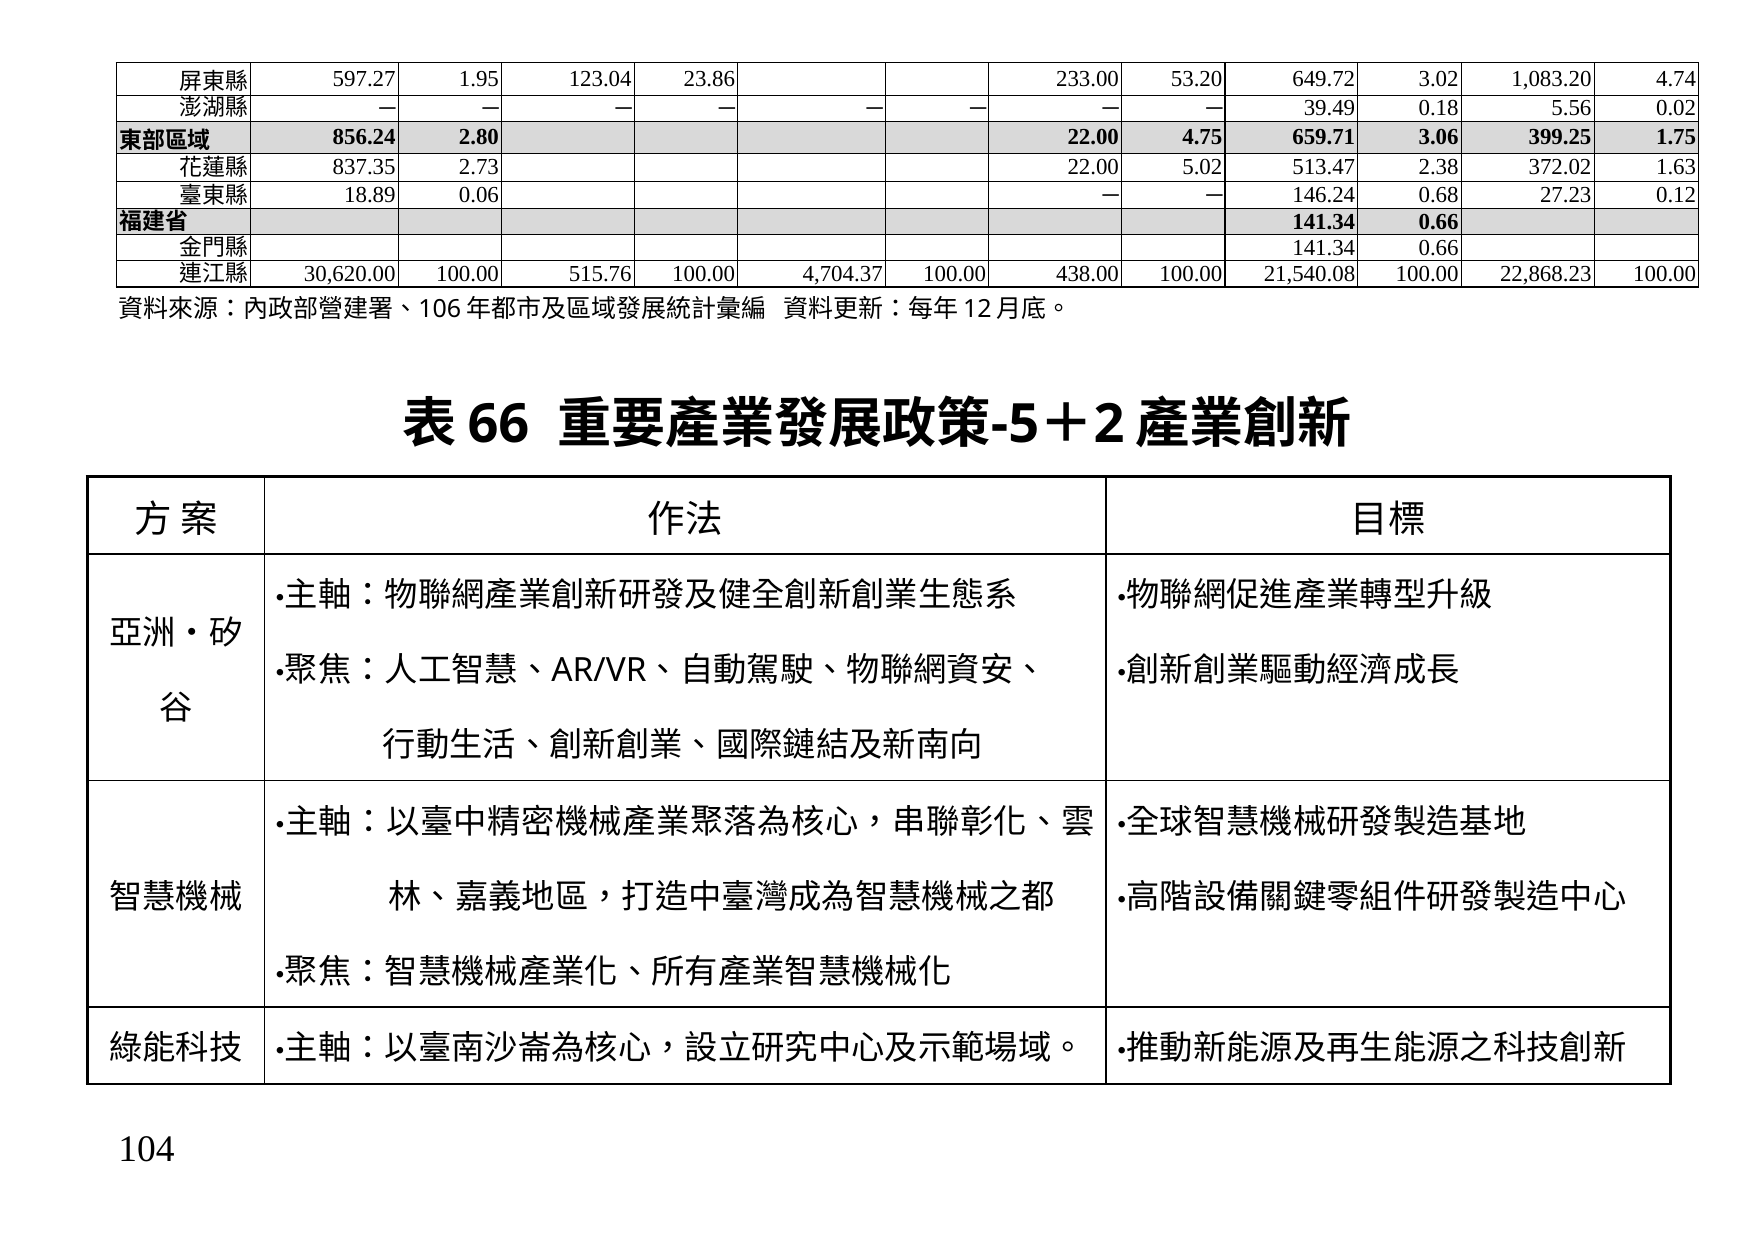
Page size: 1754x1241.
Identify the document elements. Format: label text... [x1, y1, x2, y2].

table_cell [886, 209, 988, 234]
table_cell 連江縣 [117, 261, 250, 286]
table_cell 0.06 [399, 182, 501, 208]
table_cell ─ [502, 96, 634, 121]
table_cell [738, 154, 885, 181]
table_cell 649.72 [1226, 63, 1357, 94]
table_cell 372.02 [1462, 154, 1594, 181]
table_cell 100.00 [1122, 261, 1224, 286]
text 資料來源：內政部營建署、106年都市及區域發展統計彙編 資料更新：每年12月底。 [118, 288, 1636, 325]
subtitle 表66 重要產業發展政策-5＋2產業創新 [118, 362, 1636, 475]
table_cell 全球智慧機械研發製造基地 高階設備關鍵零組件研發製造中心 [1107, 781, 1669, 1006]
table_cell ─ [989, 182, 1121, 208]
table_cell [502, 122, 634, 153]
table_cell [886, 235, 988, 260]
table_cell 福建省 [117, 209, 250, 234]
table_cell [738, 182, 885, 208]
table_cell [635, 122, 737, 153]
table_cell 123.04 [502, 63, 634, 94]
table_cell 花蓮縣 [117, 154, 250, 181]
table_cell [1122, 209, 1224, 234]
table_cell 100.00 [1358, 261, 1461, 286]
table_cell [502, 209, 634, 234]
table_cell 0.66 [1358, 235, 1461, 260]
table_cell 2.38 [1358, 154, 1461, 181]
table_cell [1595, 235, 1698, 260]
table_cell 3.06 [1358, 122, 1461, 153]
table_cell 100.00 [399, 261, 501, 286]
table_cell 30,620.00 [251, 261, 398, 286]
table_cell 0.02 [1595, 96, 1698, 121]
table_cell ─ [399, 96, 501, 121]
table_cell 5.02 [1122, 154, 1224, 181]
table_cell [635, 235, 737, 260]
table_cell [635, 209, 737, 234]
table_cell 0.18 [1358, 96, 1461, 121]
table_cell ─ [635, 96, 737, 121]
table_cell 綠能科技 [89, 1008, 264, 1083]
table_cell 399.25 [1462, 122, 1594, 153]
table_cell 1.75 [1595, 122, 1698, 153]
table_cell [1462, 209, 1594, 234]
table_cell 146.24 [1226, 182, 1357, 208]
table_cell [399, 209, 501, 234]
table_cell 837.35 [251, 154, 398, 181]
table_cell [989, 209, 1121, 234]
table_cell 856.24 [251, 122, 398, 153]
table_cell [635, 154, 737, 181]
table_cell 100.00 [635, 261, 737, 286]
table_cell 2.73 [399, 154, 501, 181]
table_cell 27.23 [1462, 182, 1594, 208]
table_cell [635, 182, 737, 208]
table_cell 臺東縣 [117, 182, 250, 208]
table_cell [251, 235, 398, 260]
table_header 方 案 [89, 478, 264, 553]
table_cell 4.75 [1122, 122, 1224, 153]
table_cell [738, 235, 885, 260]
table_cell 4,704.37 [738, 261, 885, 286]
table_cell 22,868.23 [1462, 261, 1594, 286]
table_cell [1462, 235, 1594, 260]
table_cell [502, 235, 634, 260]
table_cell ─ [1122, 96, 1224, 121]
table_cell 東部區域 [117, 122, 250, 153]
table_cell 141.34 [1226, 235, 1357, 260]
table_cell [251, 209, 398, 234]
table_cell 53.20 [1122, 63, 1224, 94]
table_cell 0.12 [1595, 182, 1698, 208]
table_cell ─ [738, 96, 885, 121]
table_cell 推動新能源及再生能源之科技創新 [1107, 1008, 1669, 1083]
table_cell [502, 154, 634, 181]
table_cell [738, 63, 885, 94]
table_header 作法 [265, 478, 1105, 553]
table_cell 2.80 [399, 122, 501, 153]
table_cell 1.95 [399, 63, 501, 94]
table_cell 物聯網促進產業轉型升級 創新創業驅動經濟成長 [1107, 555, 1669, 780]
table_cell [1122, 235, 1224, 260]
table_cell [989, 235, 1121, 260]
table_cell [886, 182, 988, 208]
table_cell 659.71 [1226, 122, 1357, 153]
table_cell [738, 122, 885, 153]
table_cell 3.02 [1358, 63, 1461, 94]
table_cell ─ [886, 96, 988, 121]
table_cell [399, 235, 501, 260]
table_cell [886, 63, 988, 94]
table_cell 438.00 [989, 261, 1121, 286]
table_cell 智慧機械 [89, 781, 264, 1006]
table_cell [886, 154, 988, 181]
table_cell 515.76 [502, 261, 634, 286]
table_cell ─ [251, 96, 398, 121]
table_cell 22.00 [989, 122, 1121, 153]
table_cell 0.68 [1358, 182, 1461, 208]
table_header 目標 [1107, 478, 1669, 553]
table_cell 金門縣 [117, 235, 250, 260]
table_cell 1.63 [1595, 154, 1698, 181]
table_cell 主軸：以臺中精密機械產業聚落為核心，串聯彰化、雲林、嘉義地區，打造中臺灣成為智慧機械之都 聚焦：智慧機械產業化、所有產業智慧機械化 [265, 781, 1105, 1006]
table_cell [738, 209, 885, 234]
table_cell 141.34 [1226, 209, 1357, 234]
table_cell 屏東縣 [117, 63, 250, 94]
table_cell ─ [1122, 182, 1224, 208]
table_cell [886, 122, 988, 153]
table_cell 21,540.08 [1226, 261, 1357, 286]
table_cell ─ [989, 96, 1121, 121]
table_cell 亞洲•矽谷 [89, 555, 264, 780]
table_cell 主軸：以臺南沙崙為核心，設立研究中心及示範場域。 [265, 1008, 1105, 1083]
table_cell 4.74 [1595, 63, 1698, 94]
table_cell [1595, 209, 1698, 234]
table_cell 主軸：物聯網產業創新研發及健全創新創業生態系 聚焦：人工智慧、AR/VR、自動駕駛、物聯網資安、 行動生活、創新創業、國際鏈結及新南向 [265, 555, 1105, 780]
table_cell 5.56 [1462, 96, 1594, 121]
table_cell 澎湖縣 [117, 96, 250, 121]
table_cell 100.00 [1595, 261, 1698, 286]
table_cell 23.86 [635, 63, 737, 94]
table_cell [502, 182, 634, 208]
table_cell 22.00 [989, 154, 1121, 181]
table_cell 18.89 [251, 182, 398, 208]
table_cell 39.49 [1226, 96, 1357, 121]
table_cell 0.66 [1358, 209, 1461, 234]
table_cell 233.00 [989, 63, 1121, 94]
table_cell 513.47 [1226, 154, 1357, 181]
table_cell 597.27 [251, 63, 398, 94]
table_cell 1,083.20 [1462, 63, 1594, 94]
table_cell 100.00 [886, 261, 988, 286]
